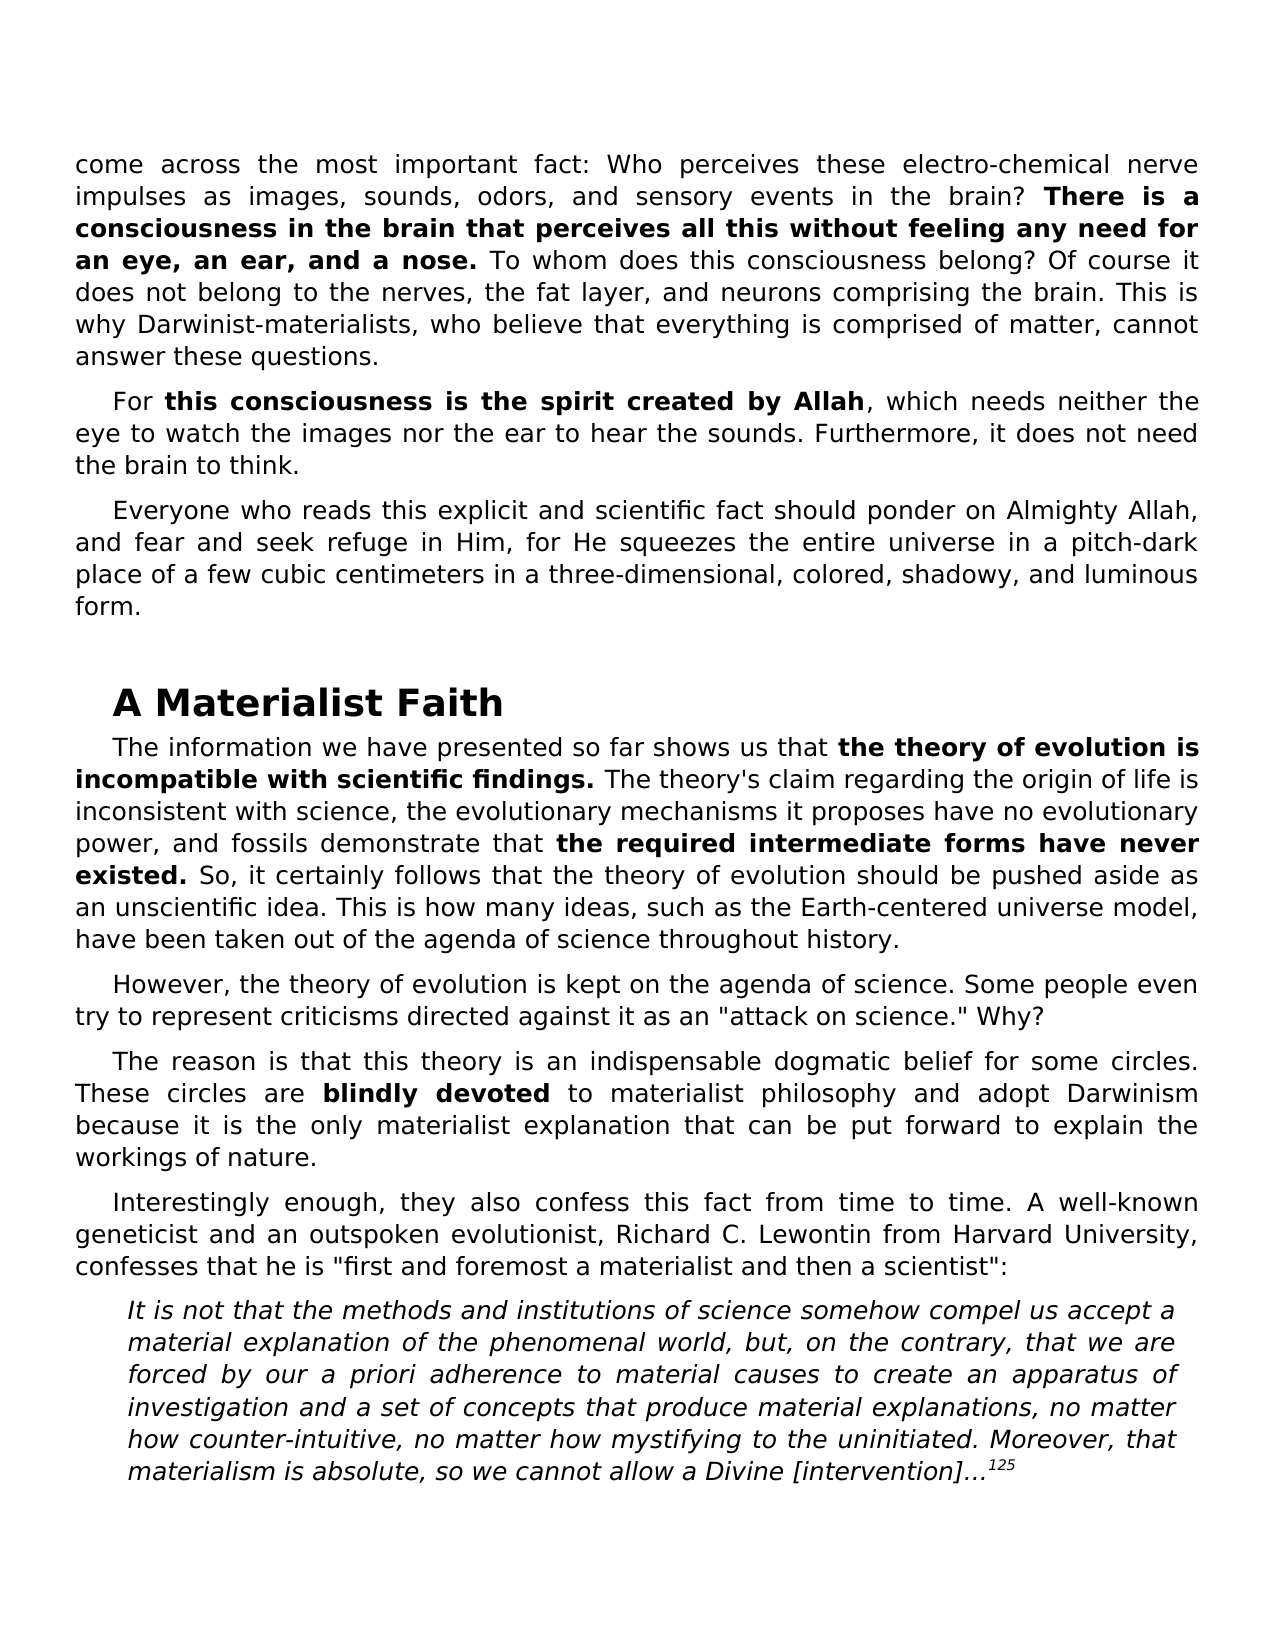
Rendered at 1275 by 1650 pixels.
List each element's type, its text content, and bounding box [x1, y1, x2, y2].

text Everyone who reads this explicit and scientific fact should ponder on Almighty Allah, and fear and seek refuge in Him, for He squeezes the entire universe in a pitch-dark place of a few cubic centimeters in a three-dimensional, colored, shadowy, and luminous form. [75, 496, 1200, 621]
text For this consciousness is the spirit created by Allah, which needs neither the eye to watch the images nor the ear to hear the sounds. Furthermore, it does not need the brain to think. [75, 387, 1200, 480]
text However, the theory of evolution is kept on the agenda of science. Some people even try to represent criticisms directed against it as an "attack on science." Why? [75, 970, 1200, 1032]
text It is not that the methods and institutions of science somehow compel us accept a material explanation of the phenomenal world, but, on the contrary, that we are forced by our a priori adherence to material causes to create an apparatus of investigation and a set of concepts that produce material explanations, no matter how counter-intuitive, no matter how mystifying to the uninitiated. Moreover, that materialism is absolute, so we cannot allow a Divine [intervention]...125 [127, 1297, 1177, 1486]
text The reason is that this theory is an indispensable dogmatic belief for some circles. These circles are blindly devoted to materialist philosophy and adopt Darwinism because it is the only materialist explanation that can be put forward to explain the workings of nature. [75, 1047, 1200, 1172]
text Interestingly enough, they also confess this fact from time to time. A well-known geneticist and an outspoken evolutionist, Richard C. Lewontin from Harvard University, confesses that he is "first and foremost a materialist and then a scientist": [75, 1188, 1200, 1281]
text come across the most important fact: Who perceives these electro-chemical nerve impulses as images, sounds, odors, and sensory events in the brain? There is a consciousness in the brain that perceives all this without feeling any need for an eye, an ear, and a nose. To whom does this consciousness belong? Of course it does not belong to the nerves, the fat layer, and neurons comprising the brain. This is why Darwinist-materialists, who believe that everything is comprised of matter, cannot answer these questions. [75, 150, 1200, 372]
text The information we have presented so far shows us that the theory of evolution is incompatible with scientific findings. The theory's claim regarding the origin of life is inconsistent with science, the evolutionary mechanisms it proposes have no evolutionary power, and fossils demonstrate that the required intermediate forms have never existed. So, it certainly follows that the theory of evolution should be pushed aside as an unscientific idea. This is how many ideas, such as the Earth-centered universe model, have been taken out of the agenda of science throughout history. [75, 733, 1200, 955]
subtitle A Materialist Faith [112, 681, 1200, 725]
